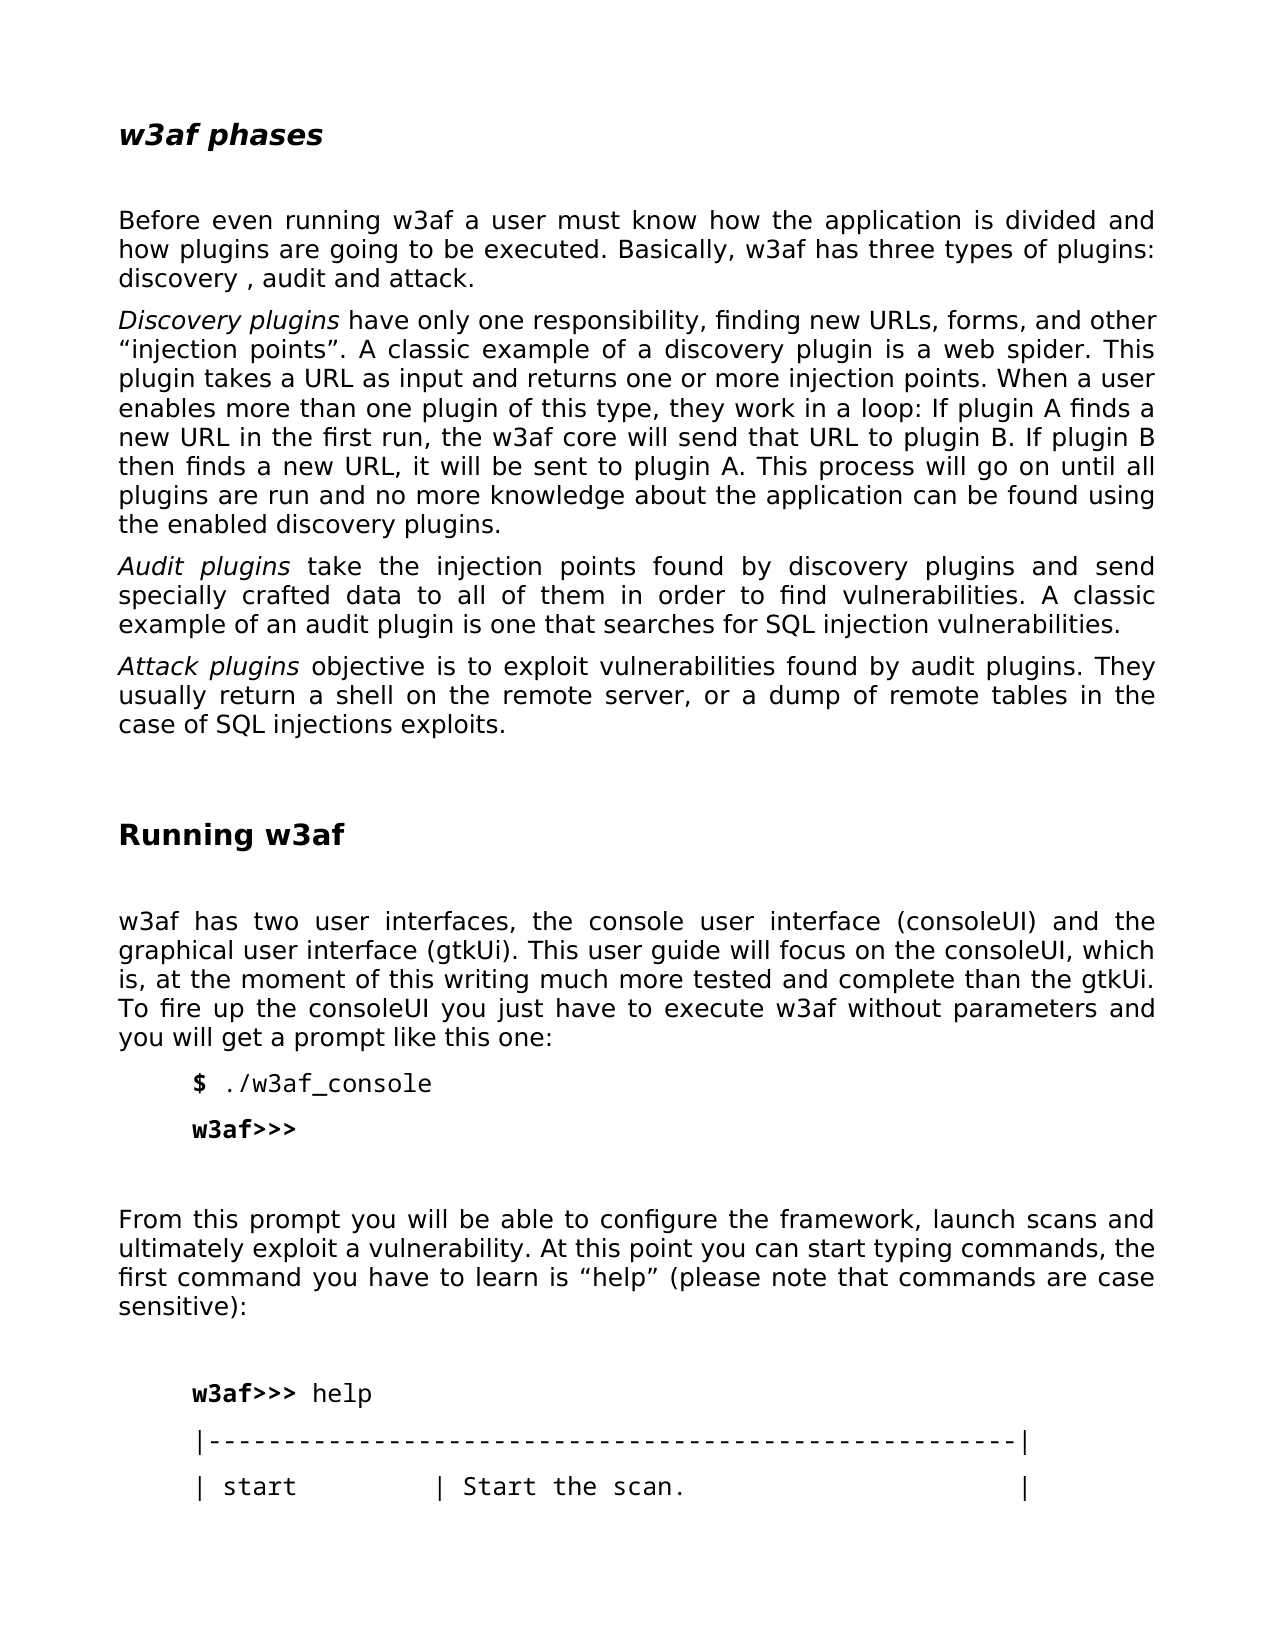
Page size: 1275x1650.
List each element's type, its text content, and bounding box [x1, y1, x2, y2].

text $ ./w3af_console [192, 1065, 1157, 1099]
text Discovery plugins have only one responsibility, finding new URLs, forms, and other “injection points”. A classic example of a discovery plugin is a web spider. This plugin takes a URL as input and returns one or more injection points. When a user enables more than one plugin of this type, they work in a loop: If plugin A finds a new URL in the first run, the w3af core will send that URL to plugin B. If plugin B then finds a new URL, it will be sent to plugin A. This process will go on until all plugins are run and no more knowledge about the application can be found using the enabled discovery plugins. [118, 306, 1157, 539]
text Audit plugins take the injection points found by discovery plugins and send specially crafted data to all of them in order to find vulnerabilities. A classic example of an audit plugin is one that searches for SQL injection vulnerabilities. [118, 552, 1157, 639]
subtitle Running w3af [118, 819, 1157, 853]
text w3af>>> [192, 1112, 1157, 1146]
text Before even running w3af a user must know how the application is divided and how plugins are going to be executed. Basically, w3af has three types of plugins: discovery , audit and attack. [118, 206, 1157, 294]
text |------------------------------------------------------| [192, 1422, 1157, 1456]
text From this prompt you will be able to configure the framework, launch scans and ultimately exploit a vulnerability. At this point you can start typing commands, the first command you have to learn is “help” (please note that commands are case sensitive): [118, 1205, 1157, 1322]
text w3af has two user interfaces, the console user interface (consoleUI) and the graphical user interface (gtkUi). This user guide will focus on the consoleUI, which is, at the moment of this writing much more tested and complete than the gtkUi. To fire up the consoleUI you just have to execute w3af without parameters and you will get a prompt like this one: [118, 907, 1157, 1053]
text Attack plugins objective is to exploit vulnerabilities found by audit plugins. They usually return a shell on the remote server, or a dump of remote tables in the case of SQL injections exploits. [118, 652, 1157, 739]
subtitle w3af phases [118, 118, 1157, 152]
text | start | Start the scan. | [192, 1469, 1157, 1503]
text w3af>>> help [192, 1376, 1157, 1410]
